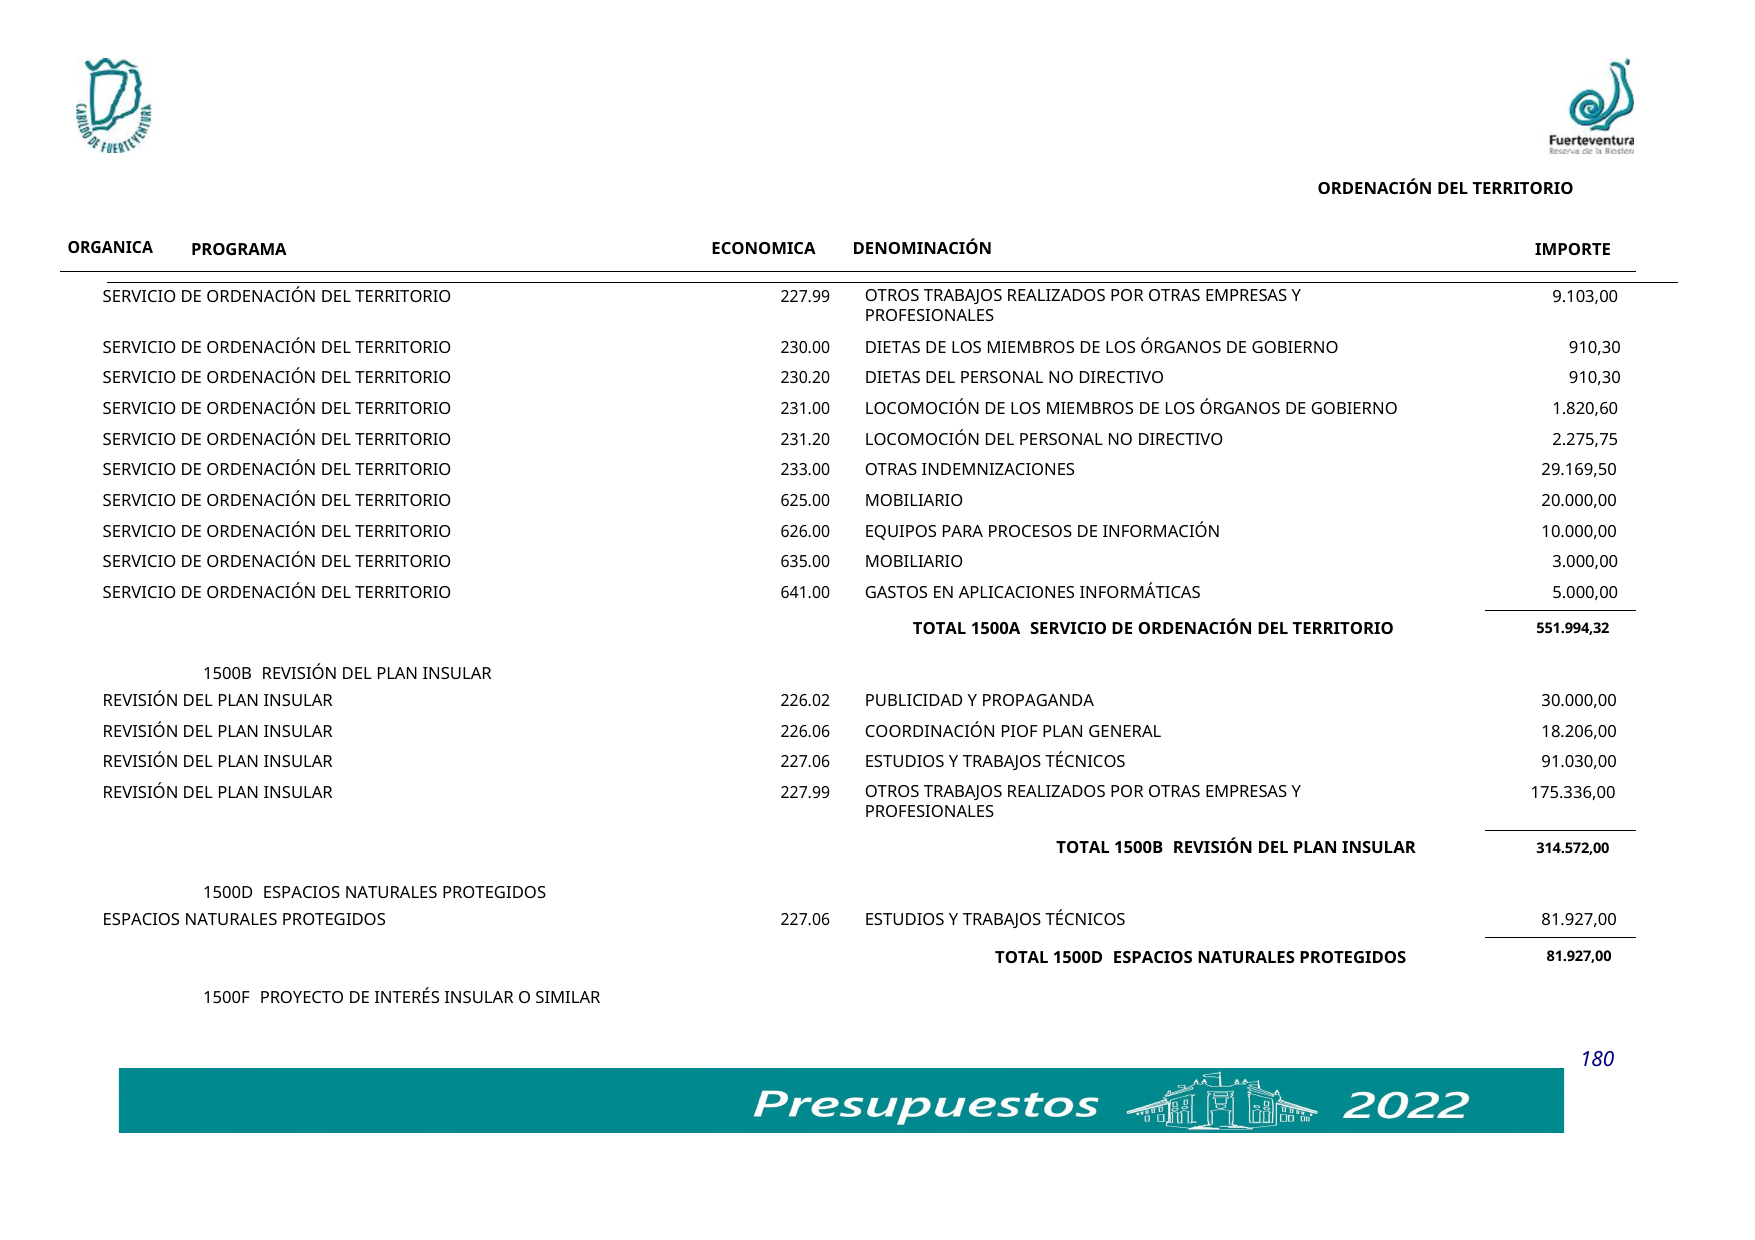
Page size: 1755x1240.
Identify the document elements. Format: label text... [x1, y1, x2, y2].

table_cell [60, 937, 602, 975]
table_cell [1485, 857, 1636, 904]
table_cell 9.103,00 [1485, 283, 1636, 331]
table_cell SERVICIO DE ORDENACIÓN DEL TERRITORIO [60, 393, 602, 423]
table_cell 29.169,50 [1485, 454, 1636, 484]
table_cell [602, 830, 841, 857]
table_cell REVISIÓN DEL PLAN INSULAR [60, 685, 602, 715]
table_cell 1.820,60 [1485, 393, 1636, 423]
table_cell MOBILIARIO [841, 546, 1485, 577]
table_cell SERVICIO DE ORDENACIÓN DEL TERRITORIO [60, 546, 602, 577]
table_header ORGANICA PROGRAMA [60, 229, 602, 271]
table_cell [602, 857, 841, 904]
table_cell [60, 610, 602, 637]
table_cell EQUIPOS PARA PROCESOS DE INFORMACIÓN [841, 515, 1485, 546]
table_cell ESPACIOS NATURALES PROTEGIDOS [60, 905, 602, 937]
table_cell COORDINACIÓN PIOF PLAN GENERAL [841, 715, 1485, 746]
table_cell 18.206,00 [1485, 715, 1636, 746]
table_cell OTROS TRABAJOS REALIZADOS POR OTRAS EMPRESAS Y PROFESIONALES [841, 776, 1485, 829]
table_cell DIETAS DEL PERSONAL NO DIRECTIVO [841, 362, 1485, 393]
table_cell [1485, 637, 1636, 685]
table_cell DIETAS DE LOS MIEMBROS DE LOS ÓRGANOS DE GOBIERNO [841, 331, 1485, 362]
table_cell ESTUDIOS Y TRABAJOS TÉCNICOS [841, 905, 1485, 937]
table_cell 3.000,00 [1485, 546, 1636, 577]
table_cell [60, 830, 602, 857]
table_cell 10.000,00 [1485, 515, 1636, 546]
table_cell [602, 937, 841, 975]
table_cell TOTAL 1500D ESPACIOS NATURALES PROTEGIDOS [841, 937, 1485, 975]
table_cell 551.994,32 [1485, 611, 1636, 637]
table_cell 910,30 [1485, 331, 1636, 362]
table_cell OTRAS INDEMNIZACIONES [841, 454, 1485, 484]
table_cell 641.00 [602, 577, 841, 610]
table_header IMPORTE [1485, 229, 1636, 271]
table_cell 226.02 [602, 685, 841, 715]
table_cell [602, 272, 841, 282]
table_cell 1500D ESPACIOS NATURALES PROTEGIDOS [60, 857, 602, 904]
table_cell 226.06 [602, 715, 841, 746]
table_cell 1500B REVISIÓN DEL PLAN INSULAR [60, 637, 602, 685]
table_cell TOTAL 1500B REVISIÓN DEL PLAN INSULAR [841, 830, 1485, 857]
table_cell SERVICIO DE ORDENACIÓN DEL TERRITORIO [60, 454, 602, 484]
table_cell 910,30 [1485, 362, 1636, 393]
table_cell SERVICIO DE ORDENACIÓN DEL TERRITORIO [60, 331, 602, 362]
table_cell [841, 857, 1485, 904]
table_cell REVISIÓN DEL PLAN INSULAR [60, 746, 602, 776]
table_cell 81.927,00 [1485, 938, 1636, 975]
table_cell SERVICIO DE ORDENACIÓN DEL TERRITORIO [60, 362, 602, 393]
table_cell 20.000,00 [1485, 485, 1636, 515]
table_cell REVISIÓN DEL PLAN INSULAR [60, 715, 602, 746]
table_cell 175.336,00 [1485, 776, 1636, 829]
table_cell ESTUDIOS Y TRABAJOS TÉCNICOS [841, 746, 1485, 776]
table_cell 91.030,00 [1485, 746, 1636, 776]
table_cell [841, 637, 1485, 685]
table_cell PUBLICIDAD Y PROPAGANDA [841, 685, 1485, 715]
table_cell SERVICIO DE ORDENACIÓN DEL TERRITORIO [60, 423, 602, 454]
table_cell SERVICIO DE ORDENACIÓN DEL TERRITORIO [60, 577, 602, 610]
table_cell [1485, 272, 1636, 282]
table_cell 81.927,00 [1485, 905, 1636, 937]
table_header ECONOMICA [602, 229, 841, 271]
table_cell LOCOMOCIÓN DE LOS MIEMBROS DE LOS ÓRGANOS DE GOBIERNO [841, 393, 1485, 423]
table_cell LOCOMOCIÓN DEL PERSONAL NO DIRECTIVO [841, 423, 1485, 454]
table_cell REVISIÓN DEL PLAN INSULAR [60, 776, 602, 829]
table_cell [841, 272, 1485, 282]
table_cell 635.00 [602, 546, 841, 577]
table_cell 30.000,00 [1485, 685, 1636, 715]
table_cell 625.00 [602, 485, 841, 515]
table_cell 231.00 [602, 393, 841, 423]
table_cell 230.20 [602, 362, 841, 393]
table_cell 5.000,00 [1485, 577, 1636, 610]
table_cell 233.00 [602, 454, 841, 484]
table_cell 227.99 [602, 776, 841, 829]
table_cell 227.99 [602, 283, 841, 331]
table_cell 314.572,00 [1485, 831, 1636, 857]
table_header DENOMINACIÓN [841, 229, 1485, 271]
table_cell 231.20 [602, 423, 841, 454]
table_cell 2.275,75 [1485, 423, 1636, 454]
table_cell [602, 610, 841, 637]
table_cell [602, 637, 841, 685]
table_cell GASTOS EN APLICACIONES INFORMÁTICAS [841, 577, 1485, 610]
text 1500F PROYECTO DE INTERÉS INSULAR O SIMILAR [203, 986, 1648, 1009]
table_cell OTROS TRABAJOS REALIZADOS POR OTRAS EMPRESAS Y PROFESIONALES [841, 283, 1485, 331]
table_cell 626.00 [602, 515, 841, 546]
table_cell 227.06 [602, 746, 841, 776]
table_cell MOBILIARIO [841, 485, 1485, 515]
table_cell SERVICIO DE ORDENACIÓN DEL TERRITORIO [60, 515, 602, 546]
table_cell SERVICIO DE ORDENACIÓN DEL TERRITORIO [60, 485, 602, 515]
table_cell 227.06 [602, 905, 841, 937]
table_cell SERVICIO DE ORDENACIÓN DEL TERRITORIO [60, 272, 602, 331]
table_cell TOTAL 1500A SERVICIO DE ORDENACIÓN DEL TERRITORIO [841, 610, 1485, 637]
table_cell 230.00 [602, 331, 841, 362]
